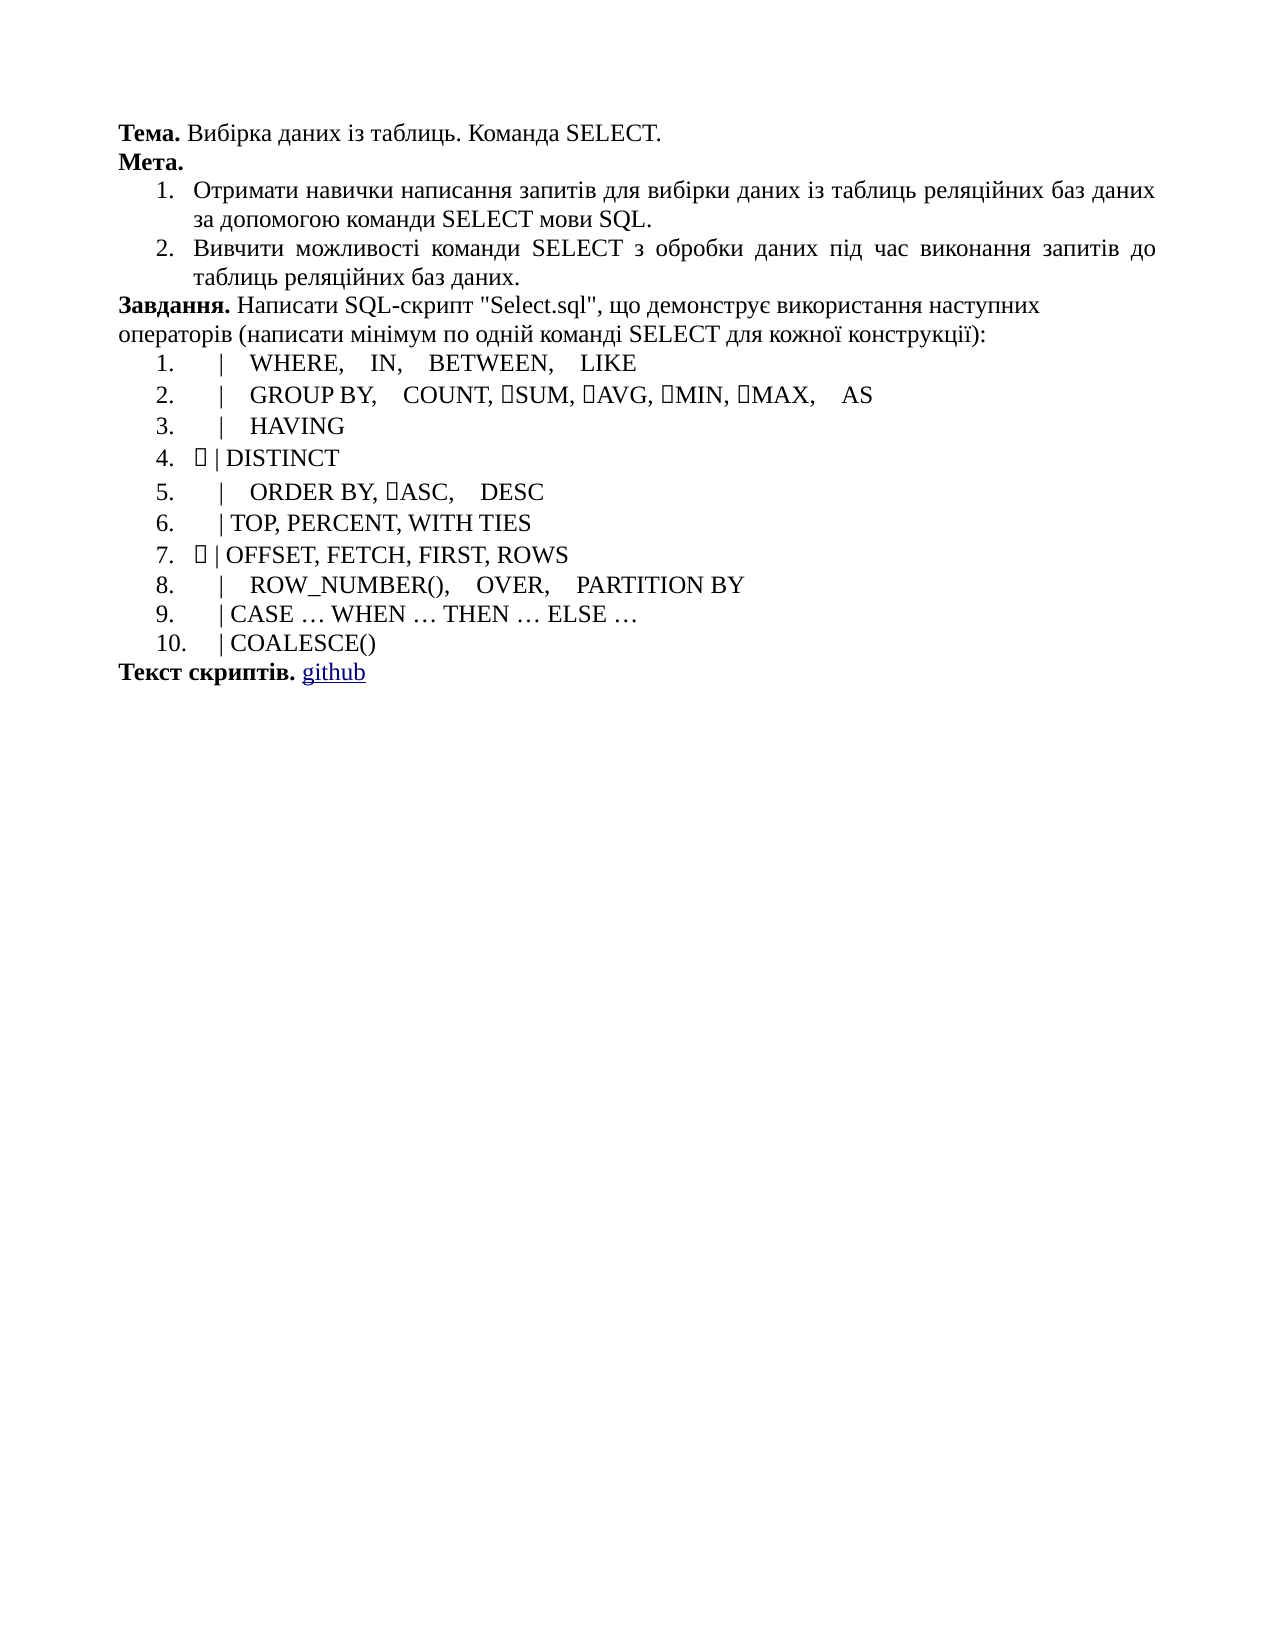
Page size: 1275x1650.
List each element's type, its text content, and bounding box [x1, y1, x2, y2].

list ✅ | ✅ROW_NUMBER(), ✅OVER, ✅PARTITION BY [156, 571, 1157, 599]
list ❌ | DISTINCT [156, 440, 1157, 474]
list ✅ | ✅ORDER BY, ❌ASC, ✅DESC [156, 474, 1157, 508]
text Тема. Вибірка даних із таблиць. Команда SELECT. [118, 118, 1157, 147]
list ✅ | ✅HAVING [156, 411, 1157, 440]
list ✅ | ✅WHERE, ✅IN, ✅BETWEEN, ✅LIKE [156, 348, 1157, 377]
text Мета. [118, 147, 1157, 176]
list ✅ | COALESCE() [156, 628, 1157, 657]
list Отримати навички написання запитів для вибірки даних із таблиць реляційних баз даних за допомогою команди SELECT мови SQL. [156, 176, 1157, 233]
list ✅ | TOP, PERCENT, WITH TIES [156, 508, 1157, 537]
text Текст скриптів. github [118, 657, 1157, 686]
text Завдання. Написати SQL-скрипт "Select.sql", що демонструє використання наступних операторів (написати мінімум по одній команді SELECT для кожної конструкції): [118, 291, 1157, 348]
list ✅ | ✅GROUP BY, ✅COUNT, ❌SUM, ❌AVG, ❌MIN, ❌MAX, ✅AS [156, 377, 1157, 411]
list ❌ | OFFSET, FETCH, FIRST, ROWS [156, 537, 1157, 571]
list ✅ | CASE … WHEN … THEN … ELSE … [156, 599, 1157, 628]
list Вивчити можливості команди SELECT з обробки даних під час виконання запитів до таблиць реляційних баз даних. [156, 233, 1157, 291]
